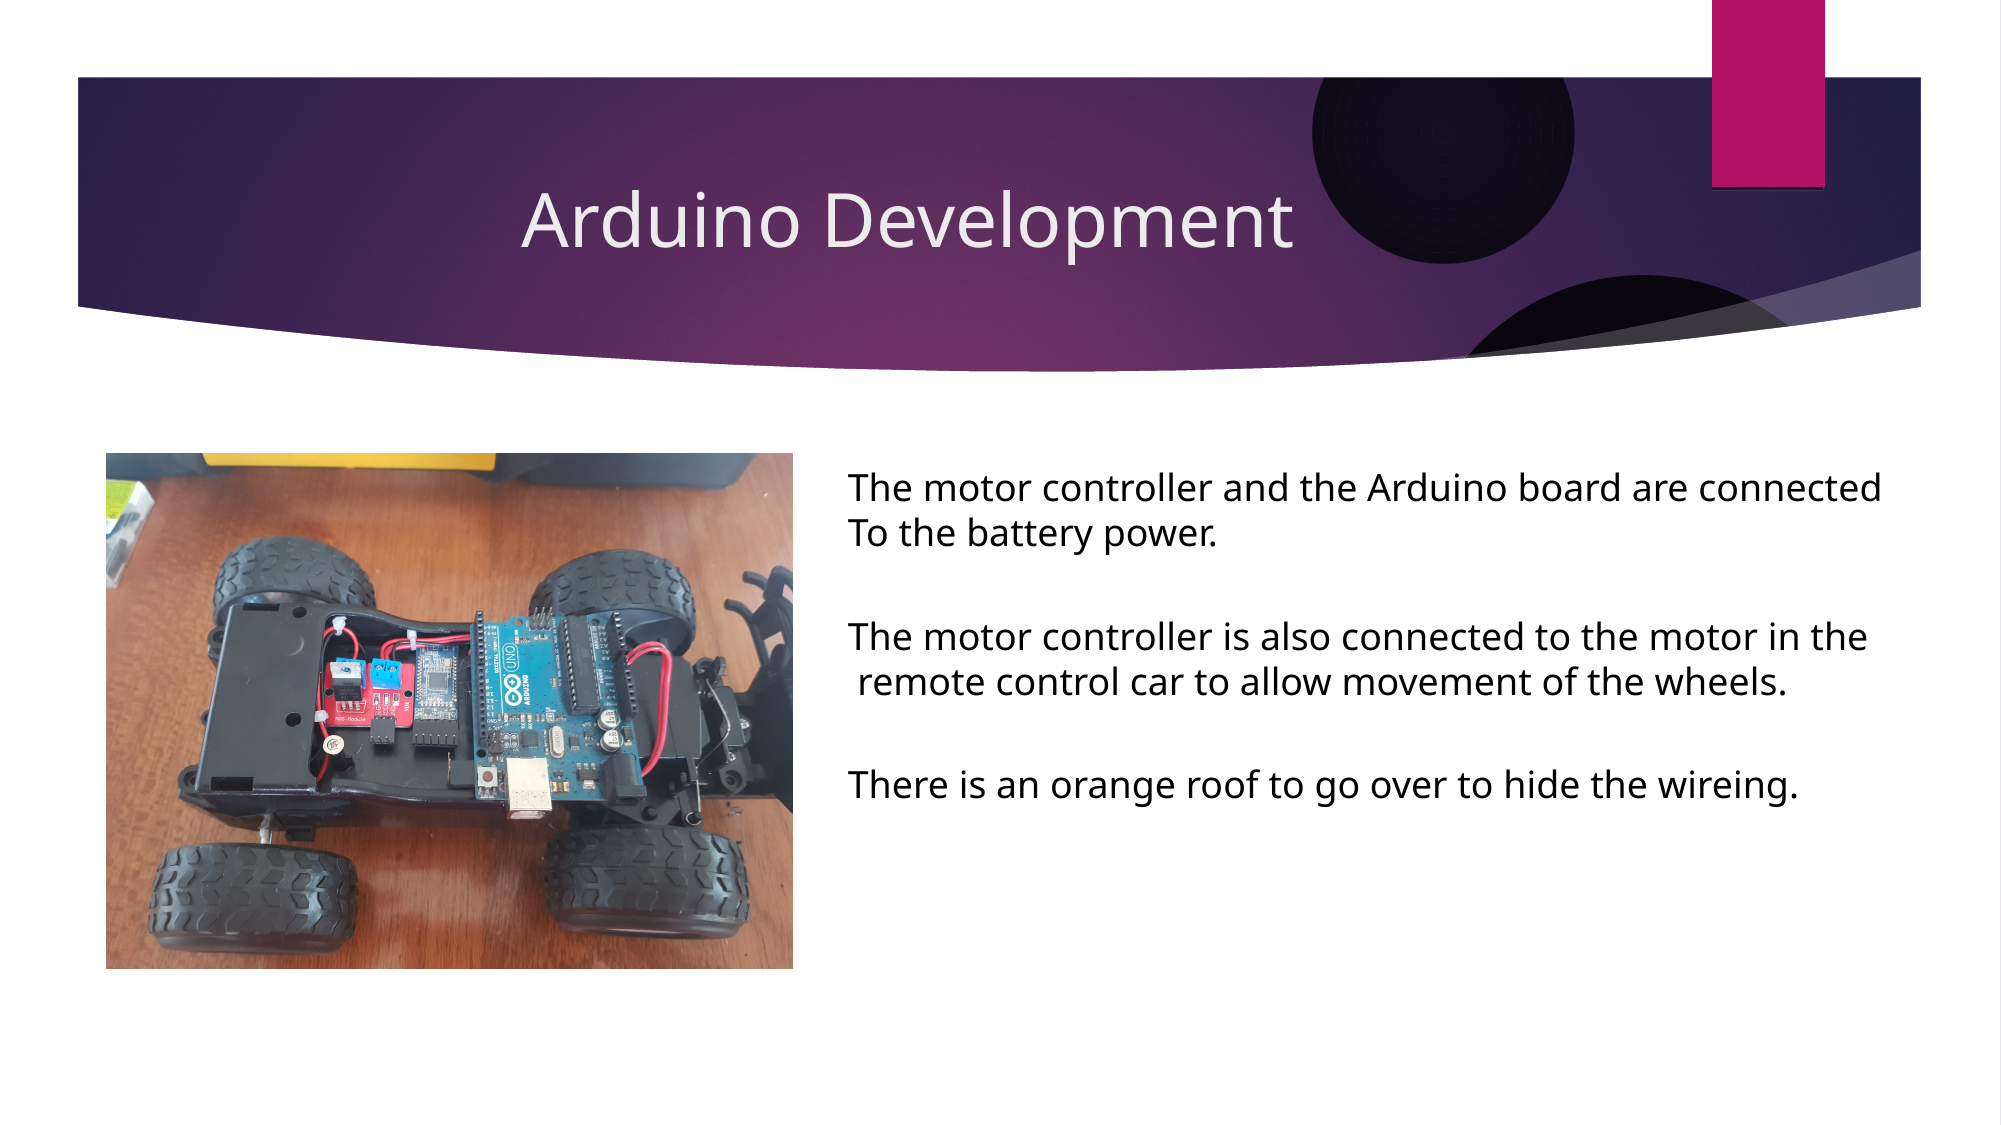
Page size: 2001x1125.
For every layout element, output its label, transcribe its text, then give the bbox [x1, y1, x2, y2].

title Arduino Development [189, 159, 1627, 276]
picture [106, 453, 793, 969]
text_box The motor controller and the Arduino board are connected To the battery power. [832, 456, 1967, 563]
text_box There is an orange roof to go over to hide the wireing. [832, 753, 1850, 815]
text_box The motor controller is also connected to the motor in the remote control car to allow movement of the wheels. [832, 605, 1917, 712]
